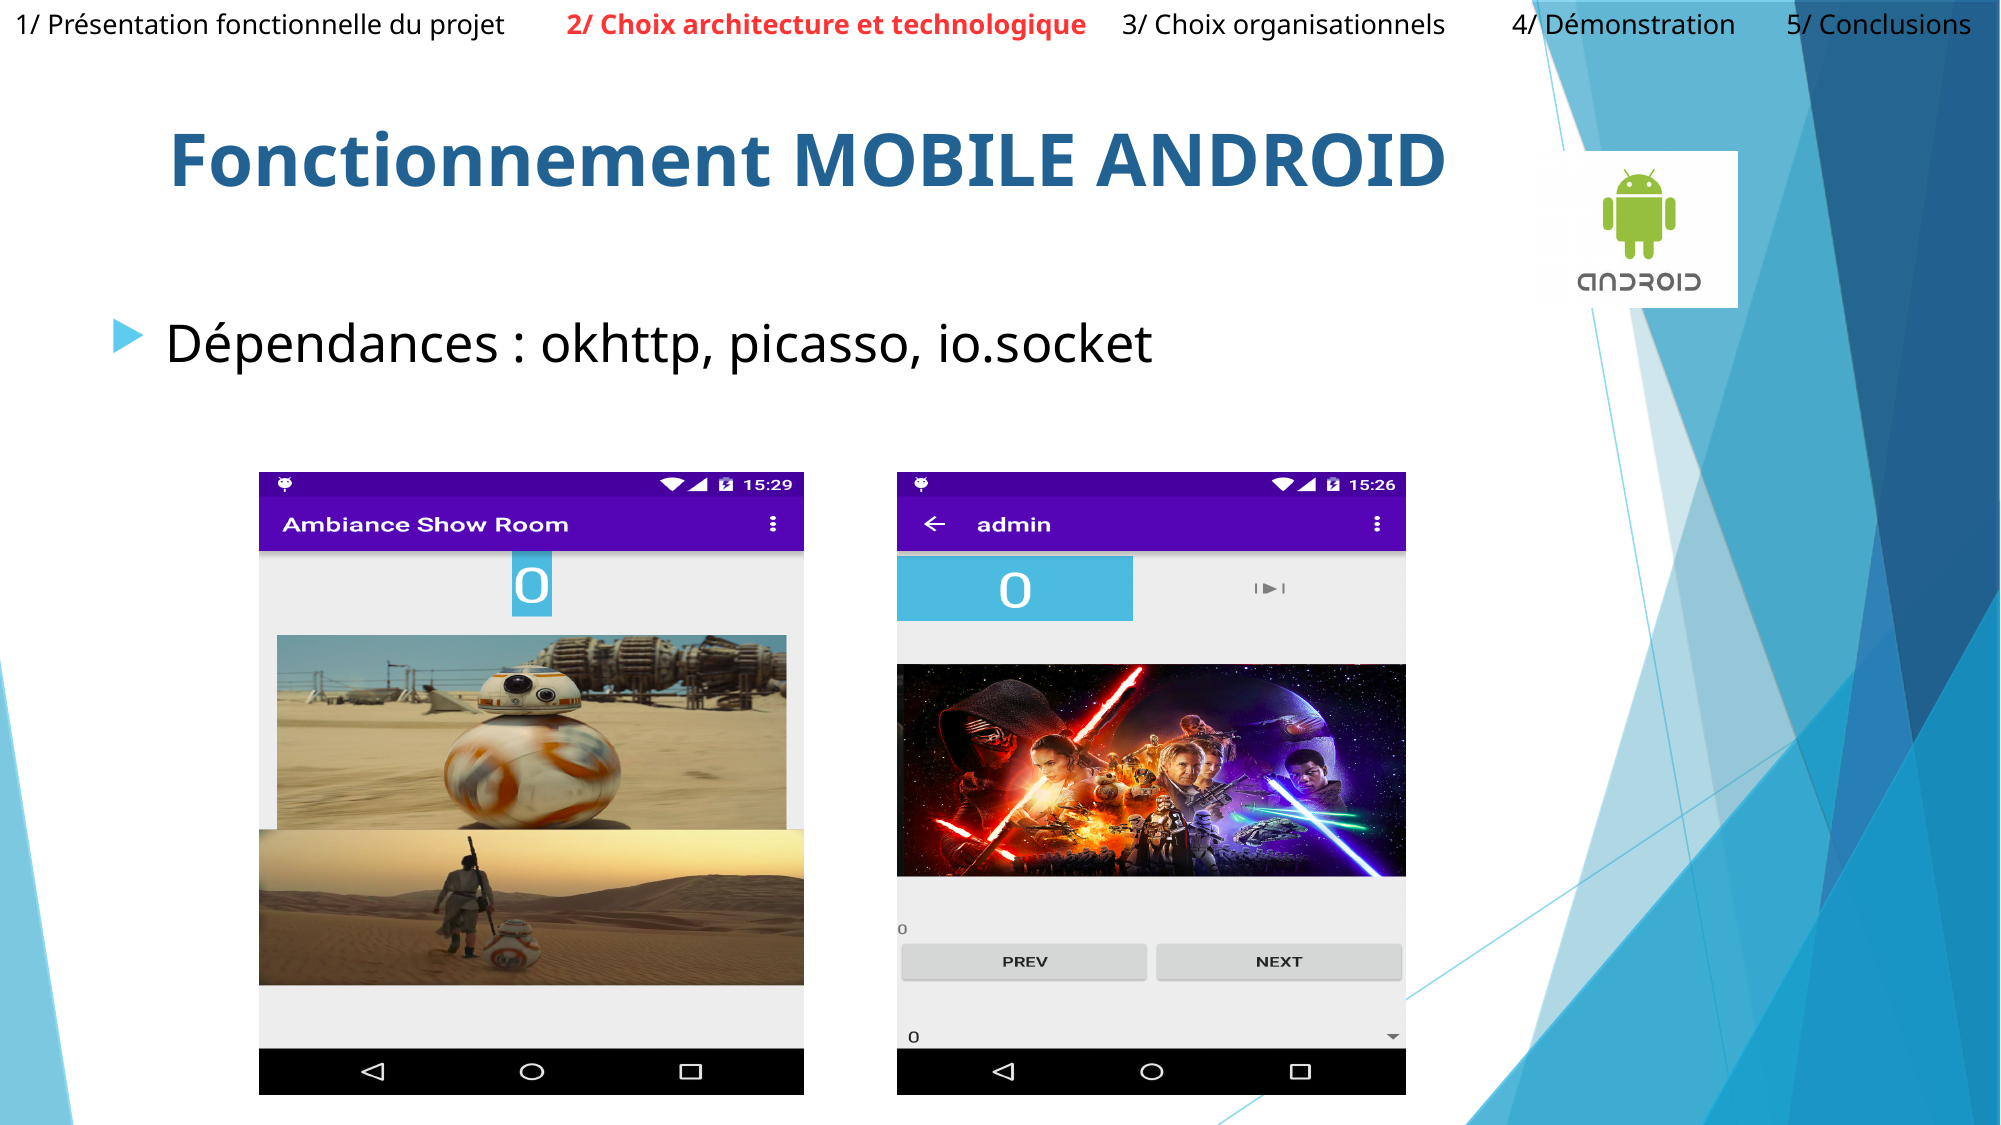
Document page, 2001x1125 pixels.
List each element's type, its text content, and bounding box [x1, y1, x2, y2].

list Dépendances : okhttp, picasso, io.socket [94, 260, 1560, 1125]
picture [897, 472, 1406, 1095]
text_box 1/ Présentation fonctionnelle du projet 2/ Choix architecture et technologique 3/ Choix organisationnels 4/ Démonstration 5/ Conclusions [0, 0, 2000, 48]
picture [259, 472, 804, 1095]
picture [1535, 151, 1738, 308]
list Fonctionnement MOBILE ANDROID [23, 106, 1595, 260]
